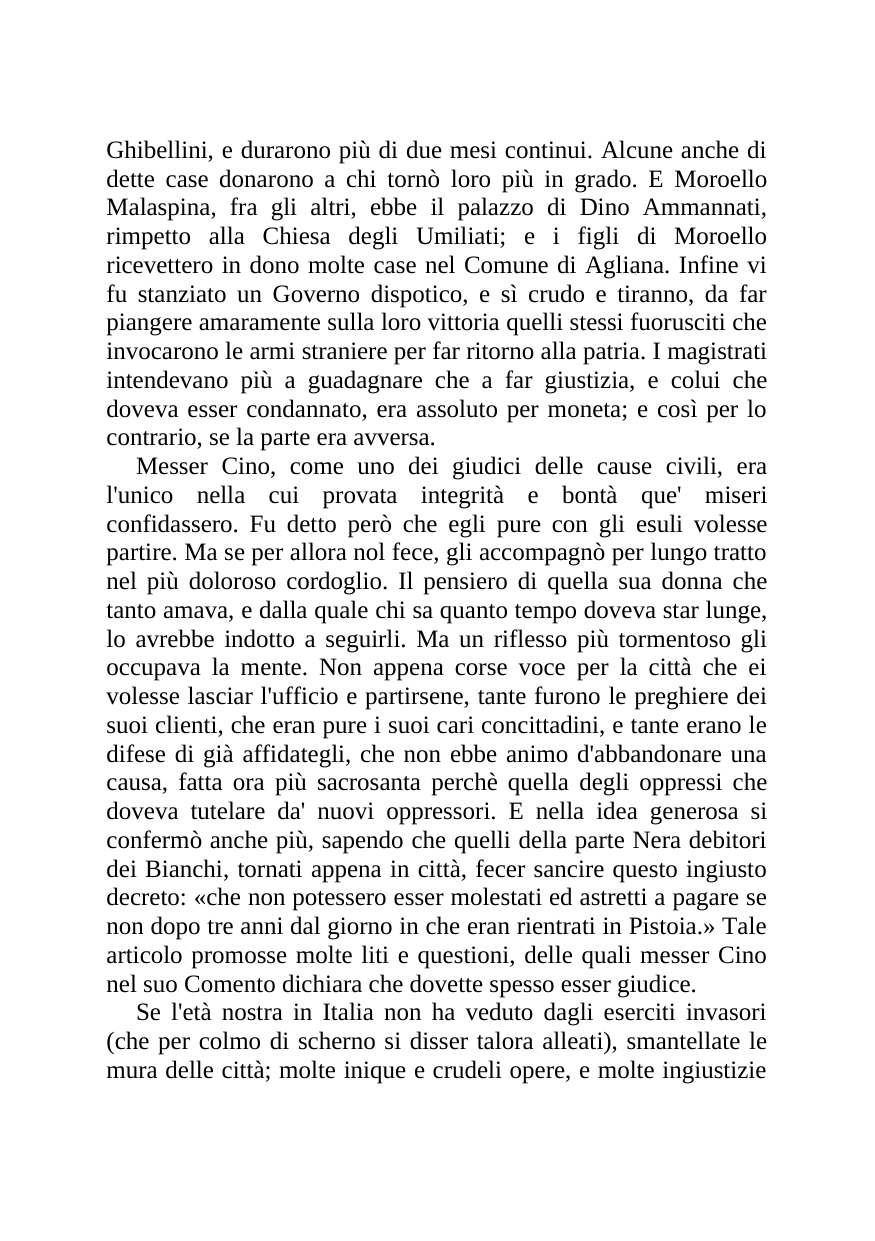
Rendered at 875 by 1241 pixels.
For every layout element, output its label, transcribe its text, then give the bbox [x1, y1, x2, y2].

text Ghibellini, e durarono più di due mesi continui. Alcune anche di dette case donarono a chi tornò loro più in grado. E Moroello Malaspina, fra gli altri, ebbe il palazzo di Dino Ammannati, rimpetto alla Chiesa degli Umiliati; e i figli di Moroello ricevettero in dono molte case nel Comune di Agliana. Infine vi fu stanziato un Governo dispotico, e sì crudo e tiranno, da far piangere amaramente sulla loro vittoria quelli stessi fuorusciti che invocarono le armi straniere per far ritorno alla patria. I magistrati intendevano più a guadagnare che a far giustizia, e colui che doveva esser condannato, era assoluto per moneta; e così per lo contrario, se la parte era avversa. [106, 135, 768, 451]
text Messer Cino, come uno dei giudici delle cause civili, era l'unico nella cui provata integrità e bontà que' miseri confidassero. Fu detto però che egli pure con gli esuli volesse partire. Ma se per allora nol fece, gli accompagnò per lungo tratto nel più doloroso cordoglio. Il pensiero di quella sua donna che tanto amava, e dalla quale chi sa quanto tempo doveva star lunge, lo avrebbe indotto a seguirli. Ma un riflesso più tormentoso gli occupava la mente. Non appena corse voce per la città che ei volesse lasciar l'ufficio e partirsene, tante furono le preghiere dei suoi clienti, che eran pure i suoi cari concittadini, e tante erano le difese di già affidategli, che non ebbe animo d'abbandonare una causa, fatta ora più sacrosanta perchè quella degli oppressi che doveva tutelare da' nuovi oppressori. E nella idea generosa si confermò anche più, sapendo che quelli della parte Nera debitori dei Bianchi, tornati appena in città, fecer sancire questo ingiusto decreto: «che non potessero esser molestati ed astretti a pagare se non dopo tre anni dal giorno in che eran rientrati in Pistoia.» Tale articolo promosse molte liti e questioni, delle quali messer Cino nel suo Comento dichiara che dovette spesso esser giudice. [106, 451, 768, 997]
text Se l'età nostra in Italia non ha veduto dagli eserciti invasori (che per colmo di scherno si disser talora alleati), smantellate le mura delle città; molte inique e crudeli opere, e molte ingiustizie [106, 997, 768, 1084]
